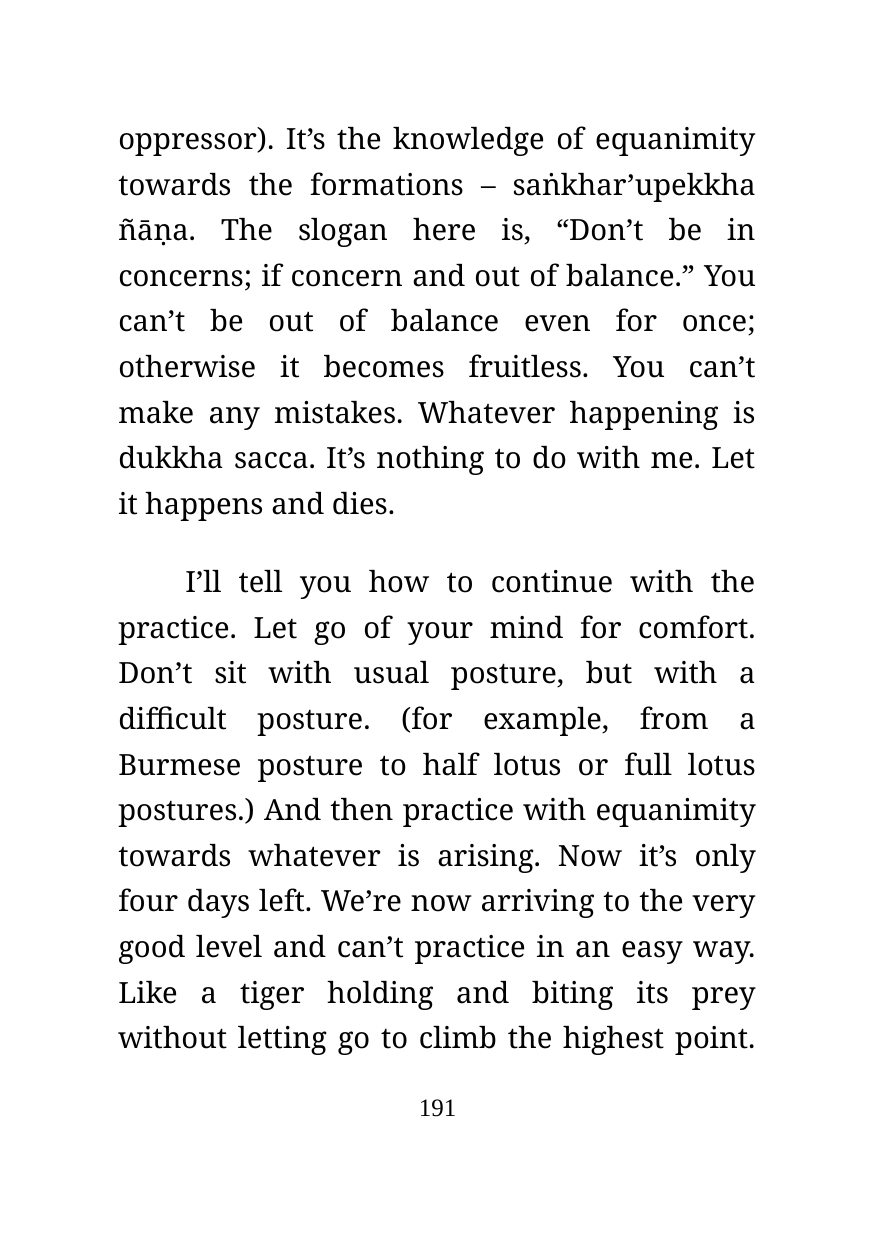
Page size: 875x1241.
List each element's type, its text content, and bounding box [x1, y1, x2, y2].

text oppressor). It’s the knowledge of equanimity towards the formations – saṅkhar’upekkha ñāṇa. The slogan here is, “Don’t be in concerns; if concern and out of balance.” You can’t be out of balance even for once; otherwise it becomes fruitless. You can’t make any mistakes. Whatever happening is dukkha sacca. It’s nothing to do with me. Let it happens and dies. [118, 118, 756, 523]
text I’ll tell you how to continue with the practice. Let go of your mind for comfort. Don’t sit with usual posture, but with a difficult posture. (for example, from a Burmese posture to half lotus or full lotus postures.) And then practice with equanimity towards whatever is arising. Now it’s only four days left. We’re now arriving to the very good level and can’t practice in an easy way. Like a tiger holding and biting its prey without letting go to climb the highest point. [118, 561, 756, 1057]
